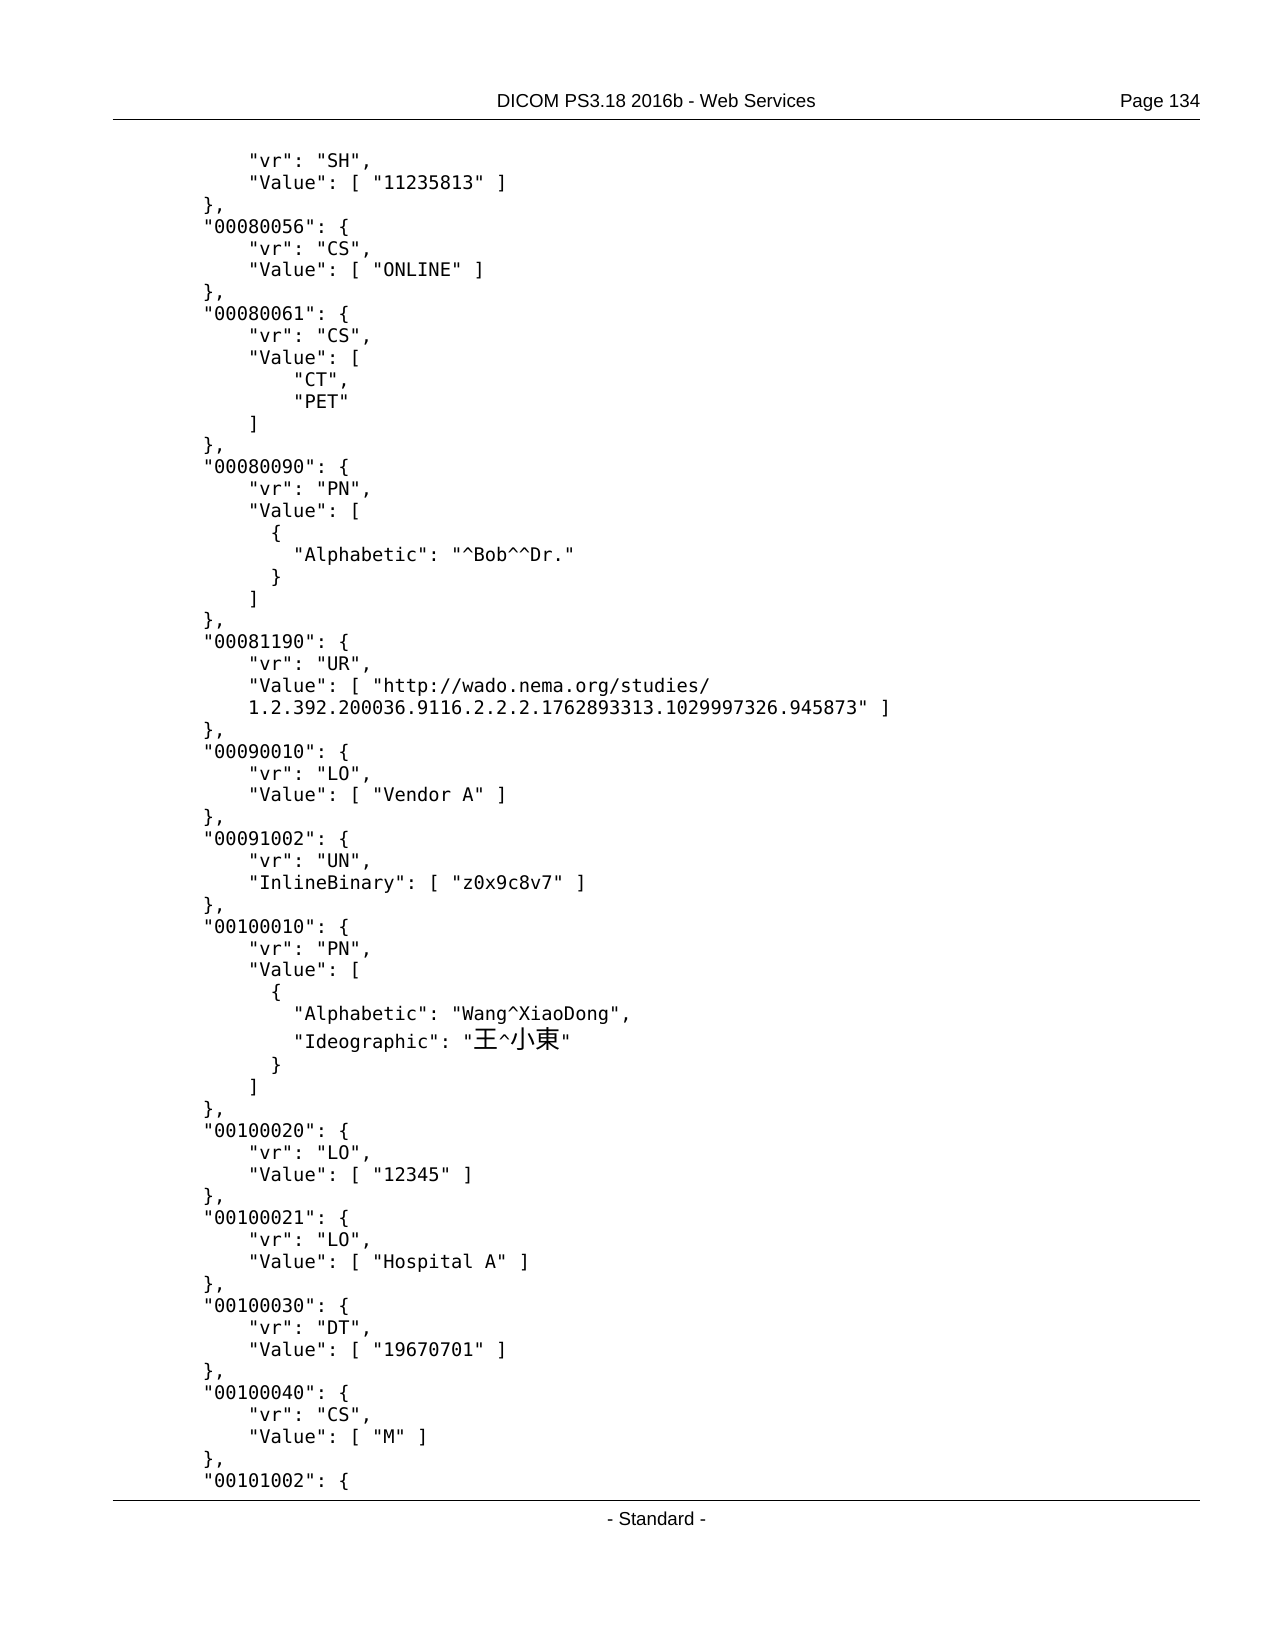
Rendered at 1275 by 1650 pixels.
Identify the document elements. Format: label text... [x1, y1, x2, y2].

text "vr": "SH", "Value": [ "11235813" ] }, "00080056": { "vr": "CS", "Value": [ "ONLINE" ] }, "00080061": { "vr": "CS", "Value": [ "CT", "PET" ] }, "00080090": { "vr": "PN", "Value": [ { "Alphabetic": "^Bob^^Dr." } ] }, "00081190": { "vr": "UR", "Value": [ "http://wado.nema.org/studies/ 1.2.392.200036.9116.2.2.2.1762893313.1029997326.945873" ] }, "00090010": { "vr": "LO", "Value": [ "Vendor A" ] }, "00091002": { "vr": "UN", "InlineBinary": [ "z0x9c8v7" ] }, "00100010": { "vr": "PN", "Value": [ { "Alphabetic": "Wang^XiaoDong", "Ideographic": "王^小東" } ] }, "00100020": { "vr": "LO", "Value": [ "12345" ] }, "00100021": { "vr": "LO", "Value": [ "Hospital A" ] }, "00100030": { "vr": "DT", "Value": [ "19670701" ] }, "00100040": { "vr": "CS", "Value": [ "M" ] }, "00101002": { [112, 150, 1200, 1492]
